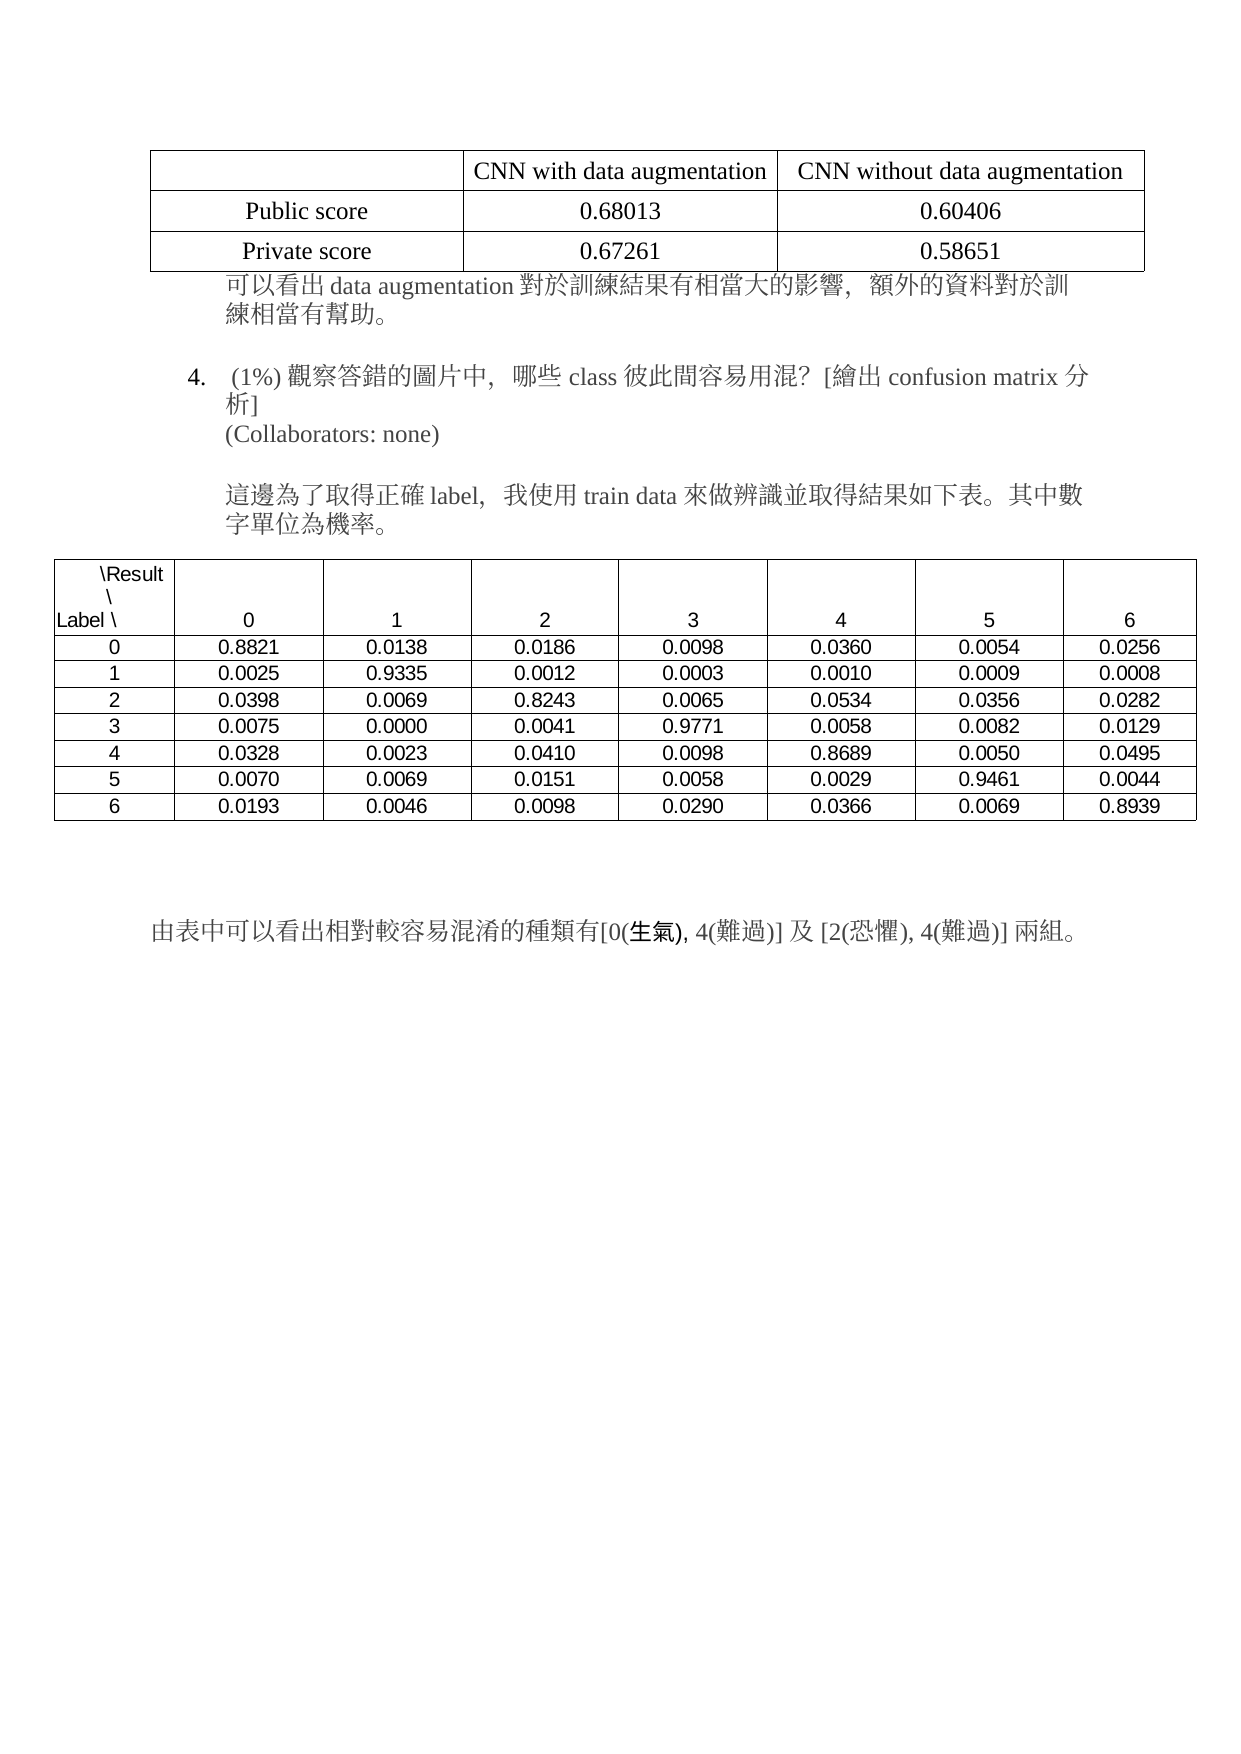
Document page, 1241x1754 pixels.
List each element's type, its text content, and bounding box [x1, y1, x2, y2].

list 可以看出data augmentation對於訓練結果有相當大的影響，額外的資料對於訓練相當有幫助。 [187, 272, 1090, 328]
table_header [151, 151, 463, 190]
table_cell 0.60406 [778, 191, 1144, 231]
table_header CNN with data augmentation [464, 151, 777, 190]
list (1%) 觀察答錯的圖片中，哪些 class 彼此間容易用混？[繪出 confusion matrix 分析] (Collaborators: none) [187, 362, 1090, 448]
text 由表中可以看出相對較容易混淆的種類有[0(生氣), 4(難過)] 及 [2(恐懼), 4(難過)] 兩組。 [150, 917, 1090, 946]
table_cell Private score [151, 232, 463, 271]
table_cell 0.68013 [464, 191, 777, 231]
table_header CNN without data augmentation [778, 151, 1144, 190]
table_cell 0.67261 [464, 232, 777, 271]
text 這邊為了取得正確label，我使用train data 來做辨識並取得結果如下表。其中數字單位為機率。 [225, 481, 1090, 539]
table_cell 0.58651 [778, 232, 1144, 271]
table_cell Public score [151, 191, 463, 231]
